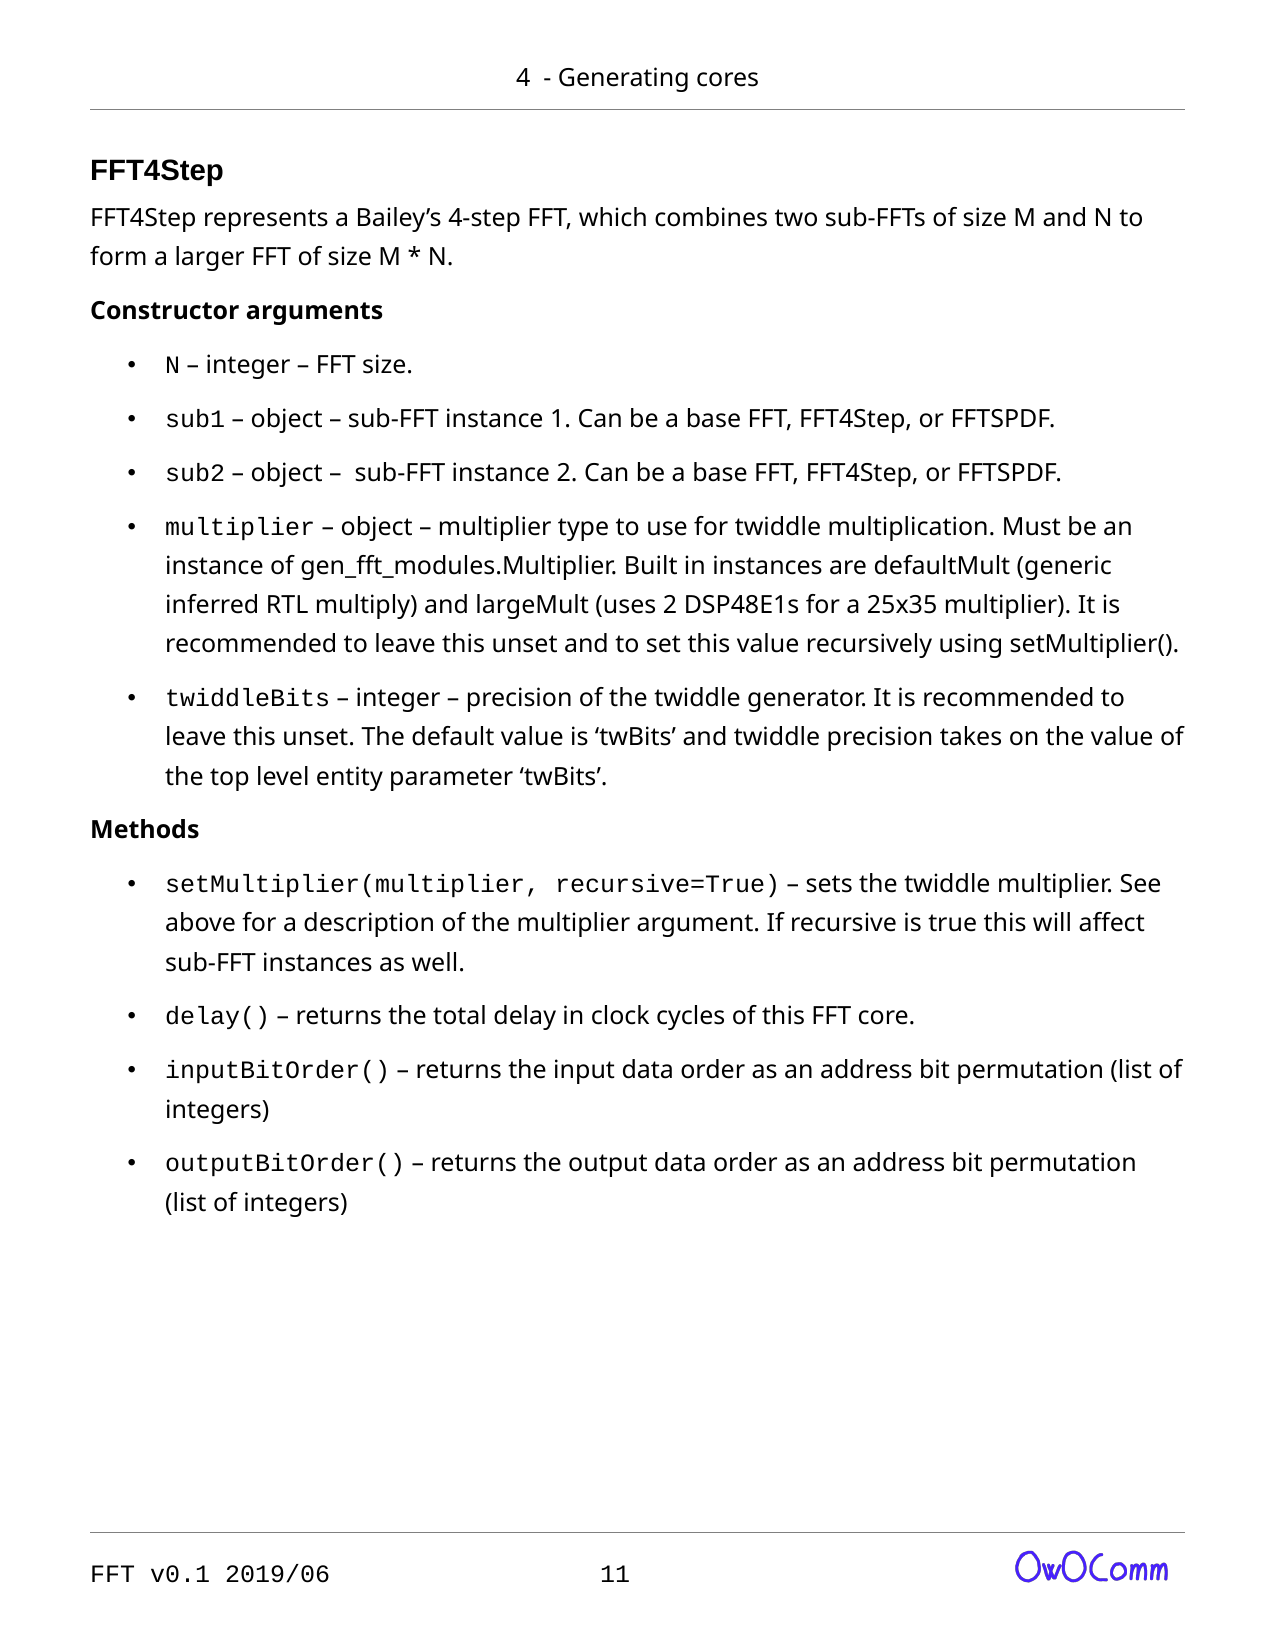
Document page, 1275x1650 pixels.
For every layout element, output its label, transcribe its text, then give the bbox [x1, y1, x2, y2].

list sub1 – object – sub-FFT instance 1. Can be a base FFT, FFT4Step, or FFTSPDF. [127, 400, 1185, 434]
subtitle FFT4Step [90, 153, 1185, 187]
list multiplier – object – multiplier type to use for twiddle multiplication. Must be an instance of gen_fft_modules.Multiplier. Built in instances are defaultMult (generic inferred RTL multiply) and largeMult (uses 2 DSP48E1s for a 25x35 multiplier). It is recommended to leave this unset and to set this value recursively using setMultiplier(). [127, 508, 1185, 660]
list sub2 – object – sub-FFT instance 2. Can be a base FFT, FFT4Step, or FFTSPDF. [127, 454, 1185, 488]
list outputBitOrder() – returns the output data order as an address bit permutation (list of integers) [127, 1145, 1185, 1218]
picture [1005, 1544, 1178, 1589]
list delay() – returns the total delay in clock cycles of this FFT core. [127, 998, 1185, 1032]
text FFT4Step represents a Bailey’s 4-step FFT, which combines two sub-FFTs of size M and N to form a larger FFT of size M * N. [90, 199, 1185, 273]
list twiddleBits – integer – precision of the twiddle generator. It is recommended to leave this unset. The default value is ‘twBits’ and twiddle precision takes on the value of the top level entity parameter ‘twBits’. [127, 679, 1185, 792]
text Methods [90, 812, 1185, 846]
text Constructor arguments [90, 292, 1185, 327]
list setMultiplier(multiplier, recursive=True) – sets the twiddle multiplier. See above for a description of the multiplier argument. If recursive is true this will affect sub-FFT instances as well. [127, 866, 1185, 978]
list N – integer – FFT size. [127, 346, 1185, 381]
list inputBitOrder() – returns the input data order as an address bit permutation (list of integers) [127, 1052, 1185, 1125]
